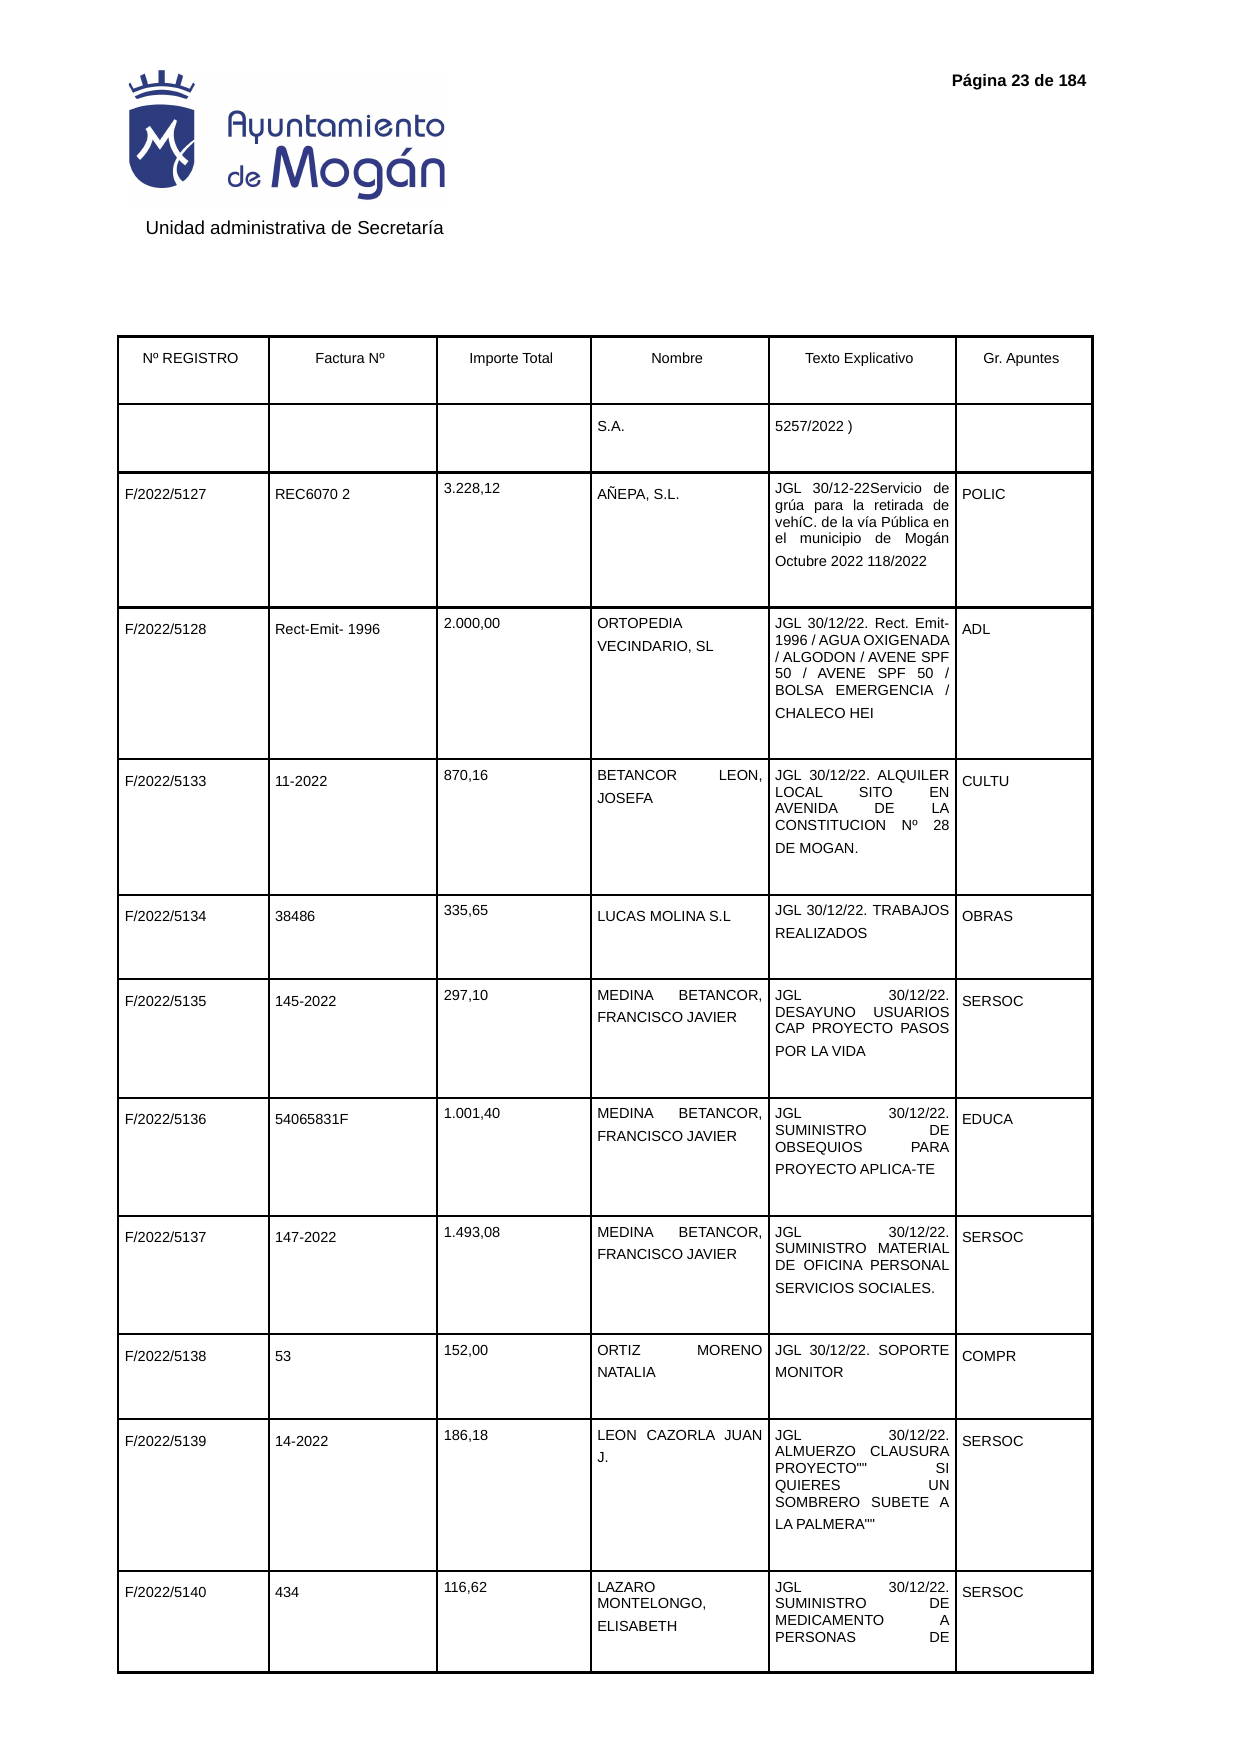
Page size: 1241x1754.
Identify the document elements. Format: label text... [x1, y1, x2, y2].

table_cell 3.228,12 [438, 474, 590, 606]
table_cell F/2022/5134 [119, 896, 268, 978]
table_cell 38486 [270, 896, 436, 978]
table_cell F/2022/5127 [119, 474, 268, 606]
table_cell F/2022/5136 [119, 1099, 268, 1215]
table_cell ORTIZ MORENO NATALIA [592, 1335, 768, 1418]
table_cell 5257/2022 ) [770, 405, 955, 471]
table_header Texto Explicativo [770, 338, 955, 403]
table_cell F/2022/5128 [119, 609, 268, 758]
table_cell ADL [957, 609, 1091, 758]
table_cell F/2022/5137 [119, 1217, 268, 1333]
table_header Nº REGISTRO [119, 338, 268, 403]
table_header Gr. Apuntes [957, 338, 1091, 403]
table_cell SERSOC [957, 1572, 1091, 1671]
table_cell AÑEPA, S.L. [592, 474, 768, 606]
table_cell [438, 405, 590, 471]
table_cell JGL 30/12/22. ALMUERZO CLAUSURA PROYECTO"" SI QUIERES UN SOMBRERO SUBETE A LA PALMERA"" [770, 1420, 955, 1570]
table_cell BETANCOR LEON, JOSEFA [592, 760, 768, 893]
table_cell JGL 30/12/22. SUMINISTRO DE MEDICAMENTO A PERSONAS DE [770, 1572, 955, 1671]
table_cell JGL 30/12/22. ALQUILER LOCAL SITO EN AVENIDA DE LA CONSTITUCION Nº 28 DE MOGAN. [770, 760, 955, 893]
table_cell SERSOC [957, 1217, 1091, 1333]
table_cell 434 [270, 1572, 436, 1671]
table_cell 870,16 [438, 760, 590, 893]
table_cell LEON CAZORLA JUAN J. [592, 1420, 768, 1570]
table_cell 1.001,40 [438, 1099, 590, 1215]
table_cell JGL 30/12/22. SOPORTE MONITOR [770, 1335, 955, 1418]
table_cell 11-2022 [270, 760, 436, 893]
table_cell [119, 405, 268, 471]
table_cell F/2022/5140 [119, 1572, 268, 1671]
table_cell LUCAS MOLINA S.L [592, 896, 768, 978]
table_cell POLIC [957, 474, 1091, 606]
table_cell Rect-Emit- 1996 [270, 609, 436, 758]
table_cell 2.000,00 [438, 609, 590, 758]
table_cell F/2022/5138 [119, 1335, 268, 1418]
table_cell 14-2022 [270, 1420, 436, 1570]
table_cell JGL 30/12-22Servicio de grúa para la retirada de vehíC. de la vía Pública en el municipio de Mogán Octubre 2022 118/2022 [770, 474, 955, 606]
table_cell [270, 405, 436, 471]
table_cell MEDINA BETANCOR, FRANCISCO JAVIER [592, 980, 768, 1097]
table_cell JGL 30/12/22. SUMINISTRO DE OBSEQUIOS PARA PROYECTO APLICA-TE [770, 1099, 955, 1215]
table_cell JGL 30/12/22. TRABAJOS REALIZADOS [770, 896, 955, 978]
table_cell 152,00 [438, 1335, 590, 1418]
table_cell REC6070 2 [270, 474, 436, 606]
picture [128, 70, 445, 206]
table_cell JGL 30/12/22. DESAYUNO USUARIOS CAP PROYECTO PASOS POR LA VIDA [770, 980, 955, 1097]
table_cell 335,65 [438, 896, 590, 978]
table_cell SERSOC [957, 980, 1091, 1097]
table_cell 116,62 [438, 1572, 590, 1671]
table_cell JGL 30/12/22. SUMINISTRO MATERIAL DE OFICINA PERSONAL SERVICIOS SOCIALES. [770, 1217, 955, 1333]
table_cell 186,18 [438, 1420, 590, 1570]
table_header Factura Nº [270, 338, 436, 403]
table_cell ORTOPEDIA VECINDARIO, SL [592, 609, 768, 758]
table_cell SERSOC [957, 1420, 1091, 1570]
table_cell COMPR [957, 1335, 1091, 1418]
table_header Nombre [592, 338, 768, 403]
table_cell CULTU [957, 760, 1091, 893]
table_cell 1.493,08 [438, 1217, 590, 1333]
table_header Importe Total [438, 338, 590, 403]
table_cell S.A. [592, 405, 768, 471]
table_cell 53 [270, 1335, 436, 1418]
table_cell MEDINA BETANCOR, FRANCISCO JAVIER [592, 1099, 768, 1215]
table_cell 147-2022 [270, 1217, 436, 1333]
table_cell 297,10 [438, 980, 590, 1097]
table_cell 54065831F [270, 1099, 436, 1215]
table_cell F/2022/5133 [119, 760, 268, 893]
table_cell F/2022/5135 [119, 980, 268, 1097]
table_cell JGL 30/12/22. Rect. Emit- 1996 / AGUA OXIGENADA / ALGODON / AVENE SPF 50 / AVENE SPF 50 / BOLSA EMERGENCIA / CHALECO HEI [770, 609, 955, 758]
table_cell OBRAS [957, 896, 1091, 978]
table_cell F/2022/5139 [119, 1420, 268, 1570]
table_cell 145-2022 [270, 980, 436, 1097]
table_cell LAZARO MONTELONGO, ELISABETH [592, 1572, 768, 1671]
table_cell [957, 405, 1091, 471]
table_cell MEDINA BETANCOR, FRANCISCO JAVIER [592, 1217, 768, 1333]
table_cell EDUCA [957, 1099, 1091, 1215]
